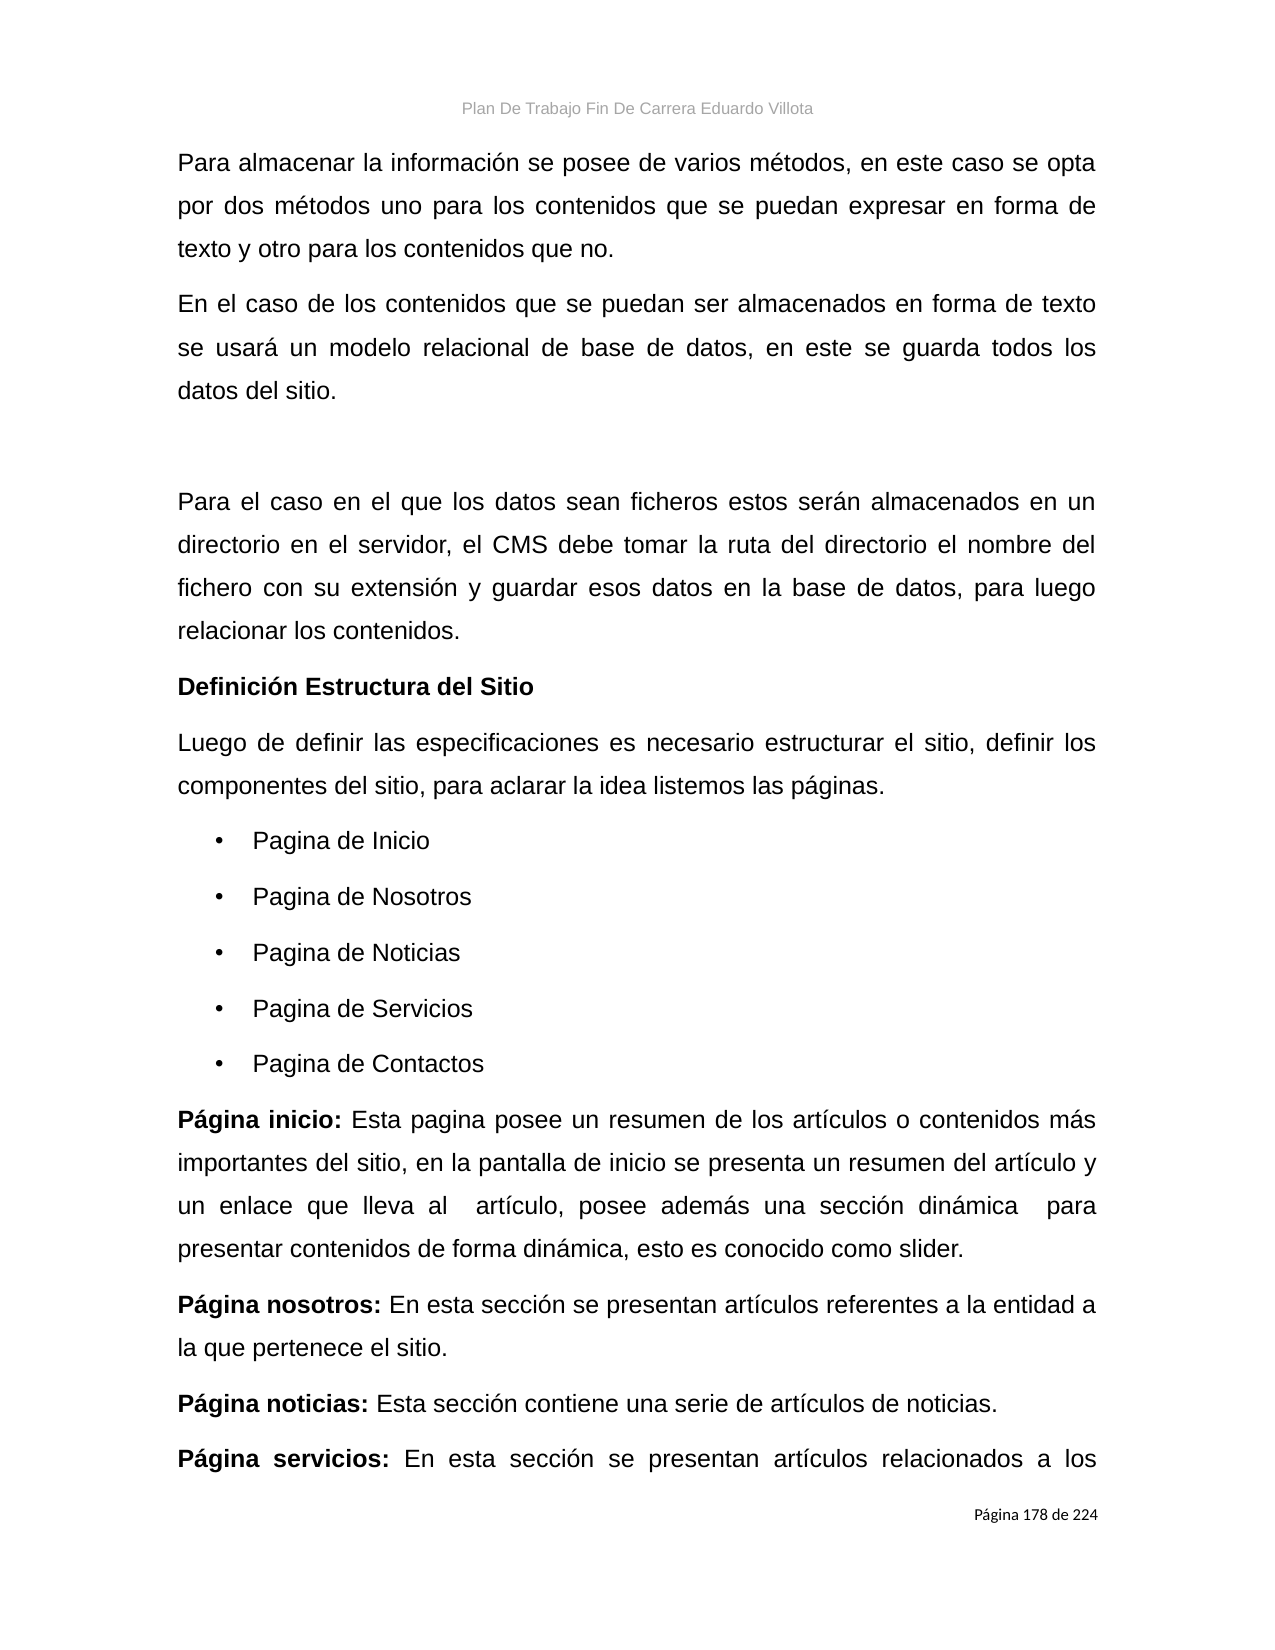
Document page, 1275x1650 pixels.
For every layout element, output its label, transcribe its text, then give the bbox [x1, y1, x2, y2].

text Página nosotros: En esta sección se presentan artículos referentes a la entidad a la que pertenece el sitio. [177, 1290, 1098, 1362]
list Pagina de Servicios [215, 993, 1098, 1022]
text Para almacenar la información se posee de varios métodos, en este caso se opta por dos métodos uno para los contenidos que se puedan expresar en forma de texto y otro para los contenidos que no. [177, 148, 1098, 263]
text Página servicios: En esta sección se presentan artículos relacionados a los [177, 1444, 1098, 1473]
text Luego de definir las especificaciones es necesario estructurar el sitio, definir los componentes del sitio, para aclarar la idea listemos las páginas. [177, 728, 1098, 799]
text Página inicio: Esta pagina posee un resumen de los artículos o contenidos más importantes del sitio, en la pantalla de inicio se presenta un resumen del artículo y un enlace que lleva al artículo, posee además una sección dinámica para presentar contenidos de forma dinámica, esto es conocido como slider. [177, 1105, 1098, 1263]
list Pagina de Inicio [215, 826, 1098, 855]
list Pagina de Noticias [215, 938, 1098, 967]
text Página noticias: Esta sección contiene una serie de artículos de noticias. [177, 1389, 1098, 1417]
list Pagina de Nosotros [215, 882, 1098, 911]
text En el caso de los contenidos que se puedan ser almacenados en forma de texto se usará un modelo relacional de base de datos, en este se guarda todos los datos del sitio. [177, 289, 1098, 404]
text Para el caso en el que los datos sean ficheros estos serán almacenados en un directorio en el servidor, el CMS debe tomar la ruta del directorio el nombre del fichero con su extensión y guardar esos datos en la base de datos, para luego relacionar los contenidos. [177, 487, 1098, 645]
list Pagina de Contactos [215, 1049, 1098, 1078]
text Definición Estructura del Sitio [177, 672, 1098, 701]
